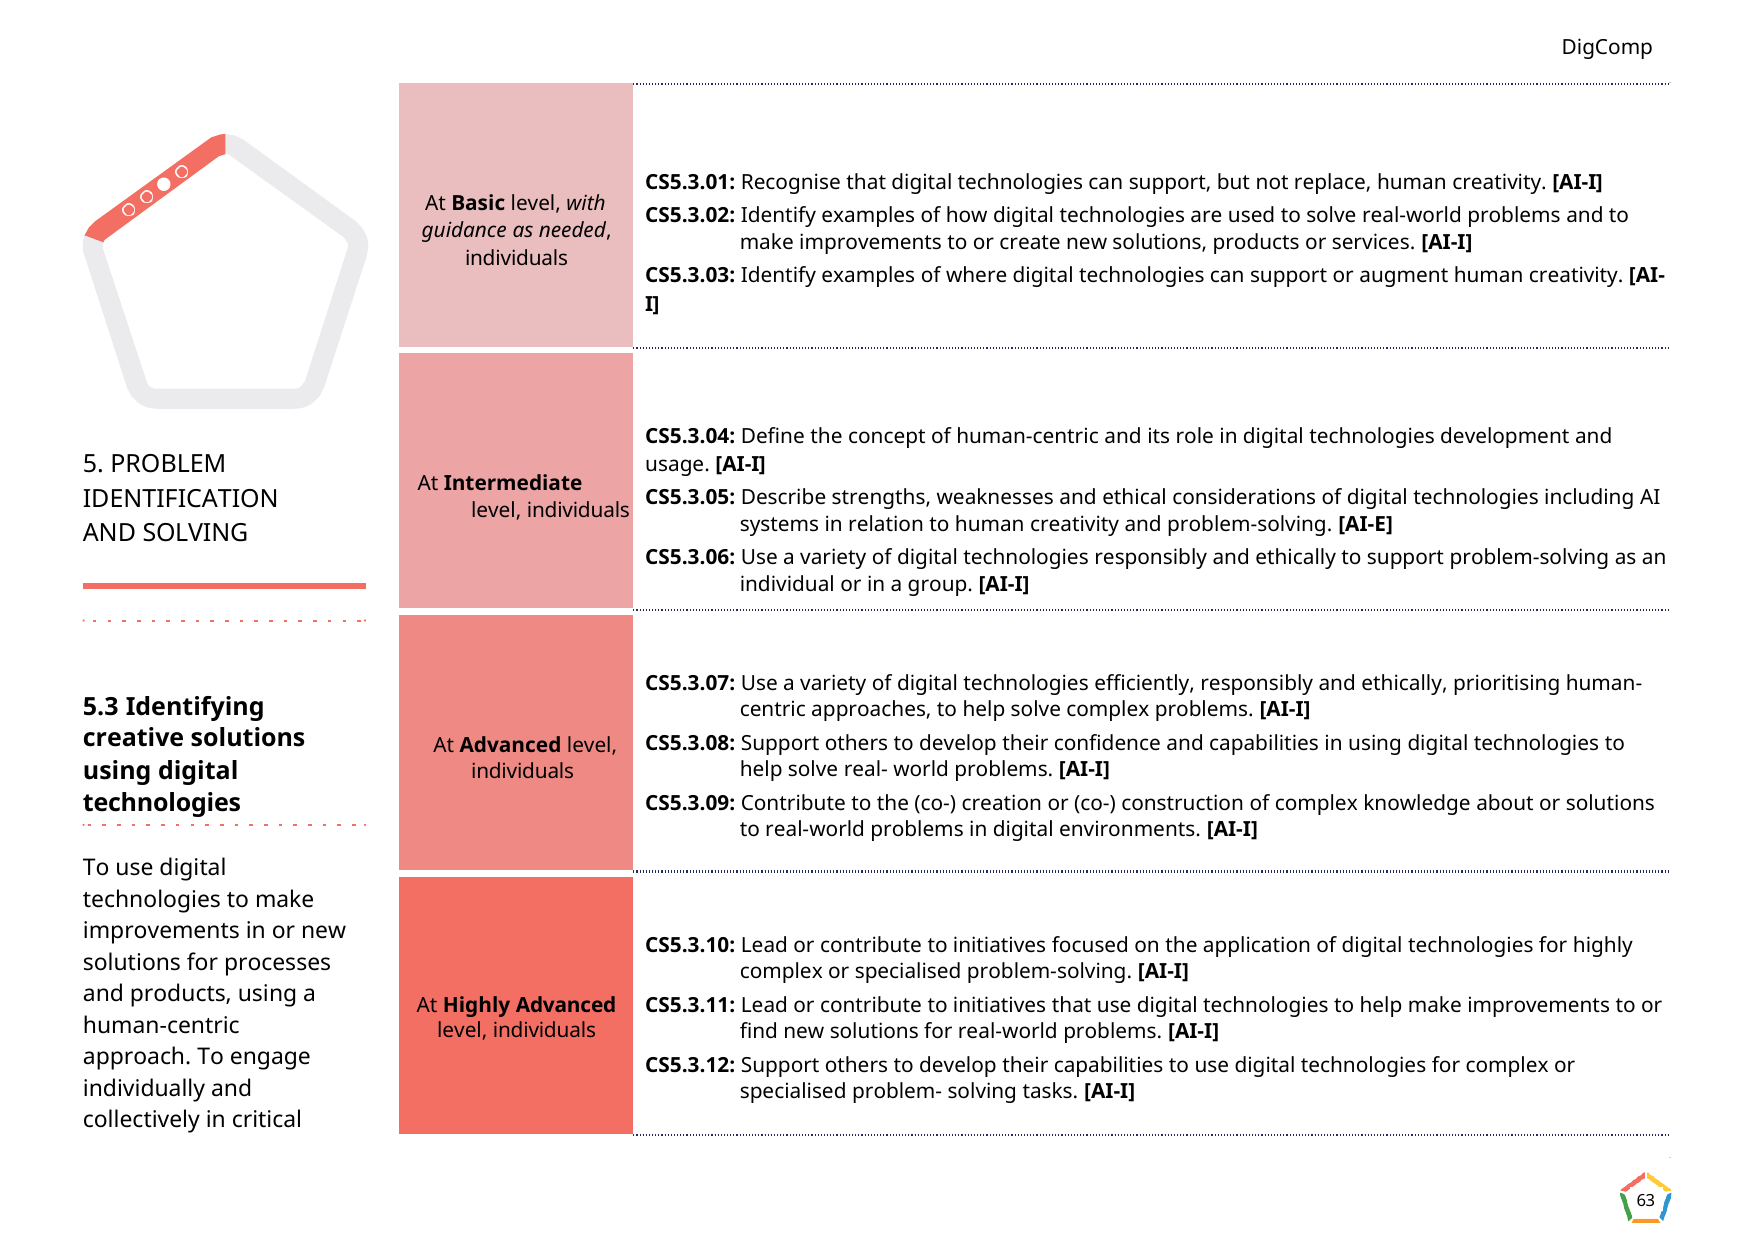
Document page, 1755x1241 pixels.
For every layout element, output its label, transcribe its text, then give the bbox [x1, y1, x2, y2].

table_cell CS5.3.07: Use a variety of digital technologies efficiently, responsibly and ethically, prioritising human-centric approaches, to help solve complex problems. [AI-I] CS5.3.08: Support others to develop their confidence and capabilities in using digital technologies to help solve real- world problems. [AI-I] CS5.3.09: Contribute to the (co-) creation or (co-) construction of complex knowledge about or solutions to real-world problems in digital environments. [AI-I] [633, 609, 1669, 870]
table_cell At Intermediate level, individuals [399, 353, 633, 608]
table_header At Basic level, with guidance as needed, individuals [399, 83, 633, 347]
table_header CS5.3.01: Recognise that digital technologies can support, but not replace, human creativity. [AI-I] CS5.3.02: Identify examples of how digital technologies are used to solve real-world problems and to make improvements to or create new solutions, products or services. [AI-I] CS5.3.03: Identify examples of where digital technologies can support or augment human creativity. [AI-I] [633, 83, 1669, 347]
table_cell At Advanced level, individuals [399, 615, 633, 870]
table_cell CS5.3.10: Lead or contribute to initiatives focused on the application of digital technologies for highly complex or specialised problem-solving. [AI-I] CS5.3.11: Lead or contribute to initiatives that use digital technologies to help make improvements to or find new solutions for real-world problems. [AI-I] CS5.3.12: Support others to develop their capabilities to use digital technologies for complex or specialised problem- solving tasks. [AI-I] [633, 870, 1669, 1134]
table_cell CS5.3.04: Define the concept of human-centric and its role in digital technologies development and usage. [AI-I] CS5.3.05: Describe strengths, weaknesses and ethical considerations of digital technologies including AI systems in relation to human creativity and problem-solving. [AI-E] CS5.3.06: Use a variety of digital technologies responsibly and ethically to support problem-solving as an individual or in a group. [AI-I] [633, 347, 1669, 608]
text 5. PROBLEM IDENTIFICATION AND SOLVING [83, 446, 298, 549]
text To use digital technologies to make improvements in or new solutions for processes and products, using a human-centric approach. To engage individually and collectively in critical [83, 851, 348, 1135]
table_cell At Highly Advanced level, individuals [399, 877, 633, 1134]
list Identifying creative solutions using digital technologies [83, 689, 352, 819]
